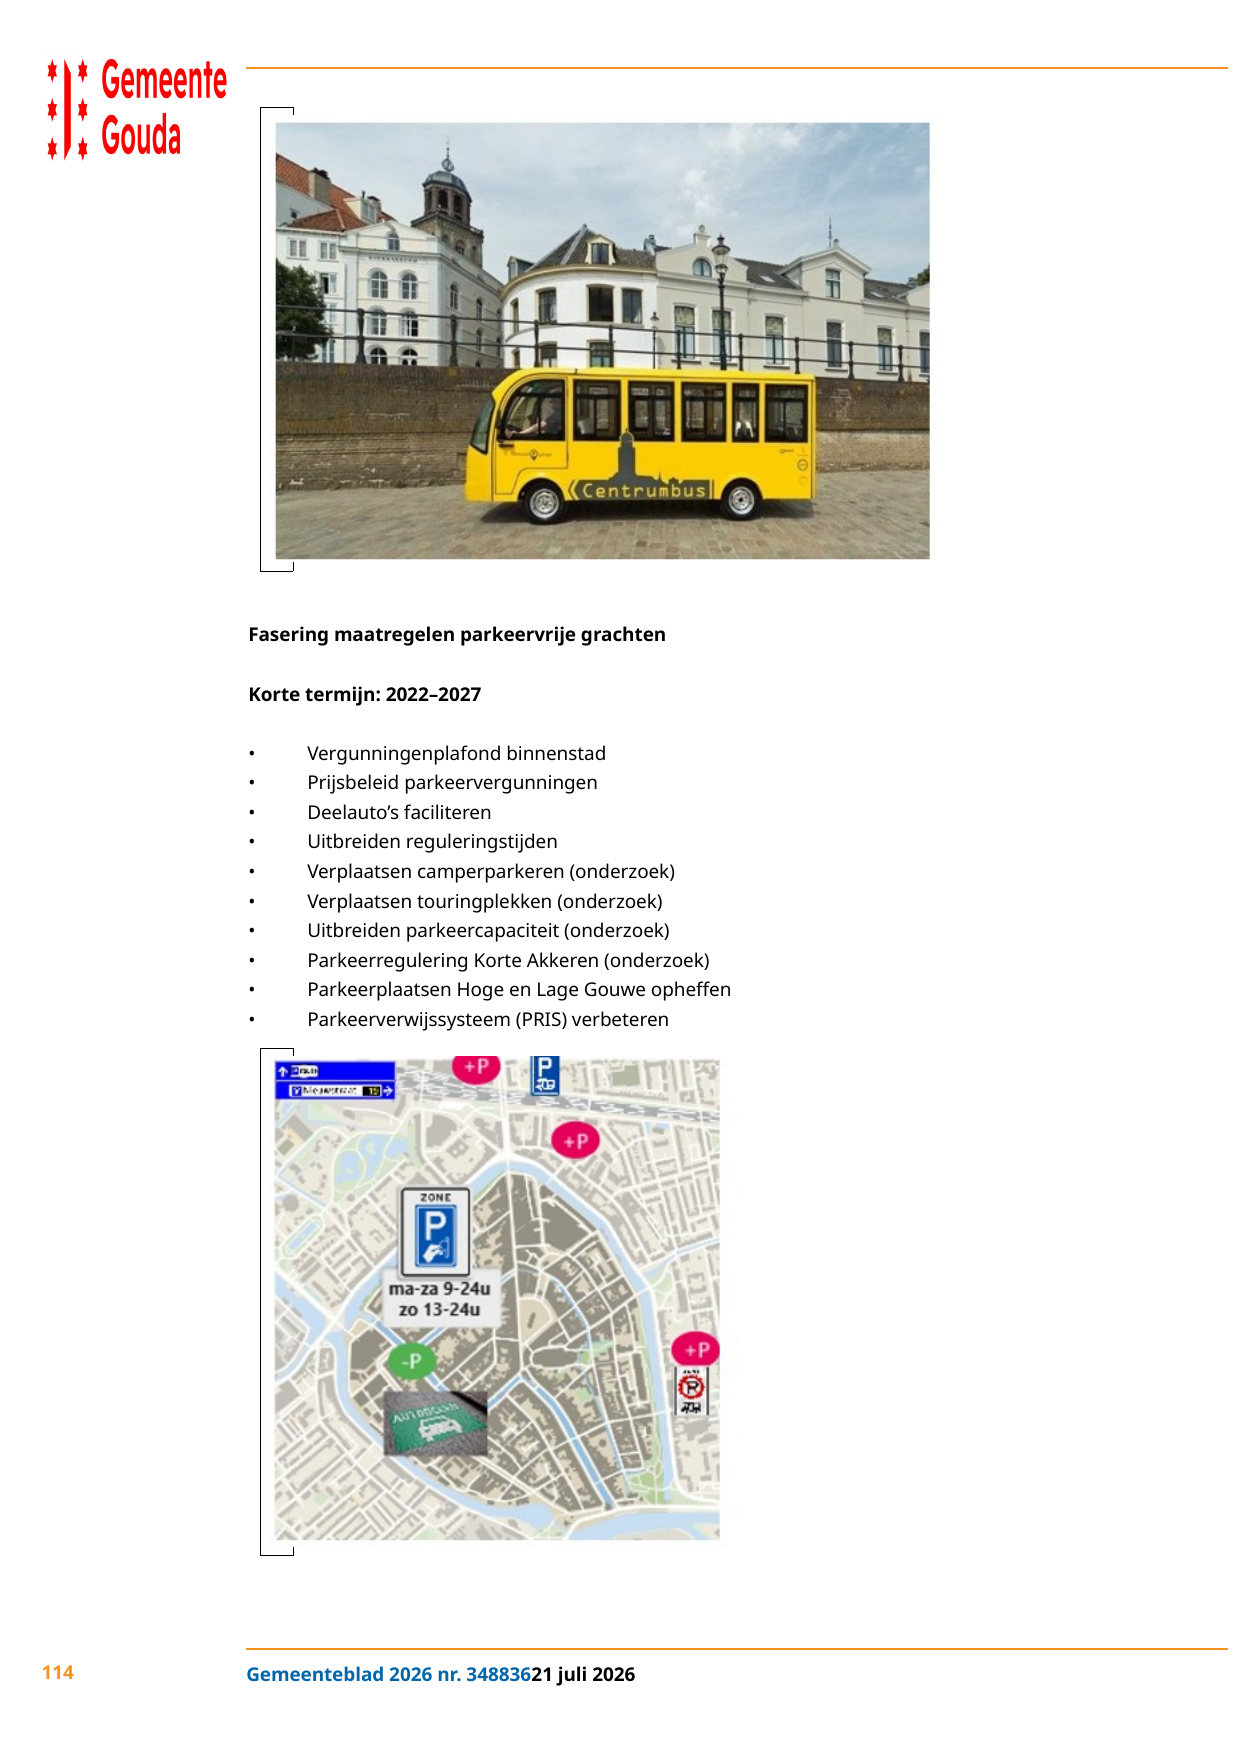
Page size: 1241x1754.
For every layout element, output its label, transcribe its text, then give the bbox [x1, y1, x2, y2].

picture [268, 1056, 1173, 1547]
list Parkeerplaatsen Hoge en Lage Gouwe opheffen [248, 977, 1152, 1002]
text Korte termijn: 2022–2027 [248, 681, 1152, 707]
list Verplaatsen camperparkeren (onderzoek) [248, 858, 1152, 884]
picture [268, 115, 1173, 562]
list Uitbreiden reguleringstijden [248, 829, 1152, 854]
list Parkeerverwijssysteem (PRIS) verbeteren [248, 1006, 1152, 1032]
list Prijsbeleid parkeervergunningen [248, 769, 1152, 795]
list Uitbreiden parkeercapaciteit (onderzoek) [248, 917, 1152, 943]
list Parkeerregulering Korte Akkeren (onderzoek) [248, 947, 1152, 973]
list Verplaatsen touringplekken (onderzoek) [248, 888, 1152, 914]
text Fasering maatregelen parkeervrije grachten [248, 622, 1152, 647]
list Deelauto’s faciliteren [248, 799, 1152, 825]
list Vergunningenplafond binnenstad [248, 740, 1152, 766]
picture [41, 47, 231, 172]
